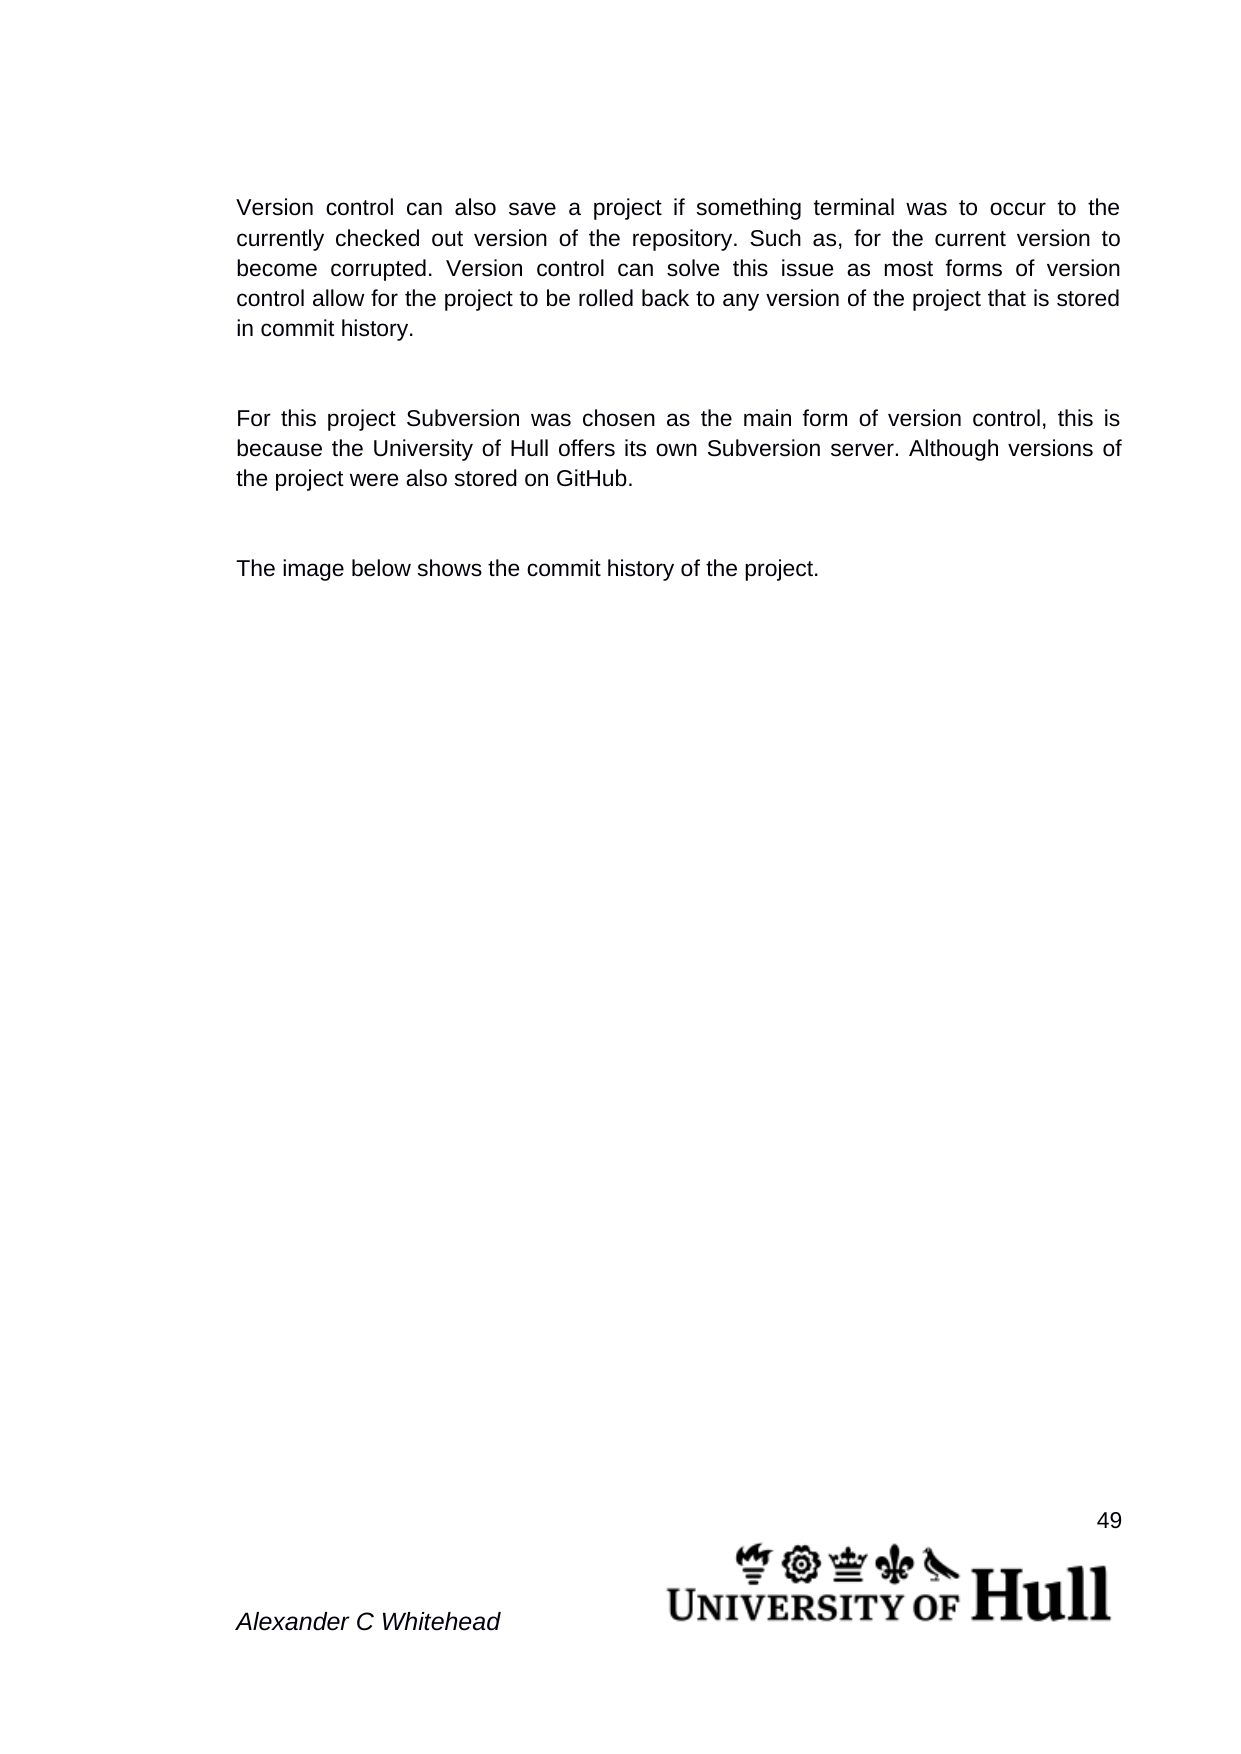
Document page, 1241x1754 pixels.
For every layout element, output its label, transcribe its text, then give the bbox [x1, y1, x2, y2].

text Version control can also save a project if something terminal was to occur to the currently checked out version of the repository. Such as, for the current version to become corrupted. Version control can solve this issue as most forms of version control allow for the project to be rolled back to any version of the project that is stored in commit history. [236, 194, 1122, 342]
picture [660, 1533, 1120, 1631]
text For this project Subversion was chosen as the main form of version control, this is because the University of Hull offers its own Subversion server. Although versions of the project were also stored on GitHub. [236, 405, 1122, 492]
text The image below shows the commit history of the project. [236, 555, 1122, 581]
